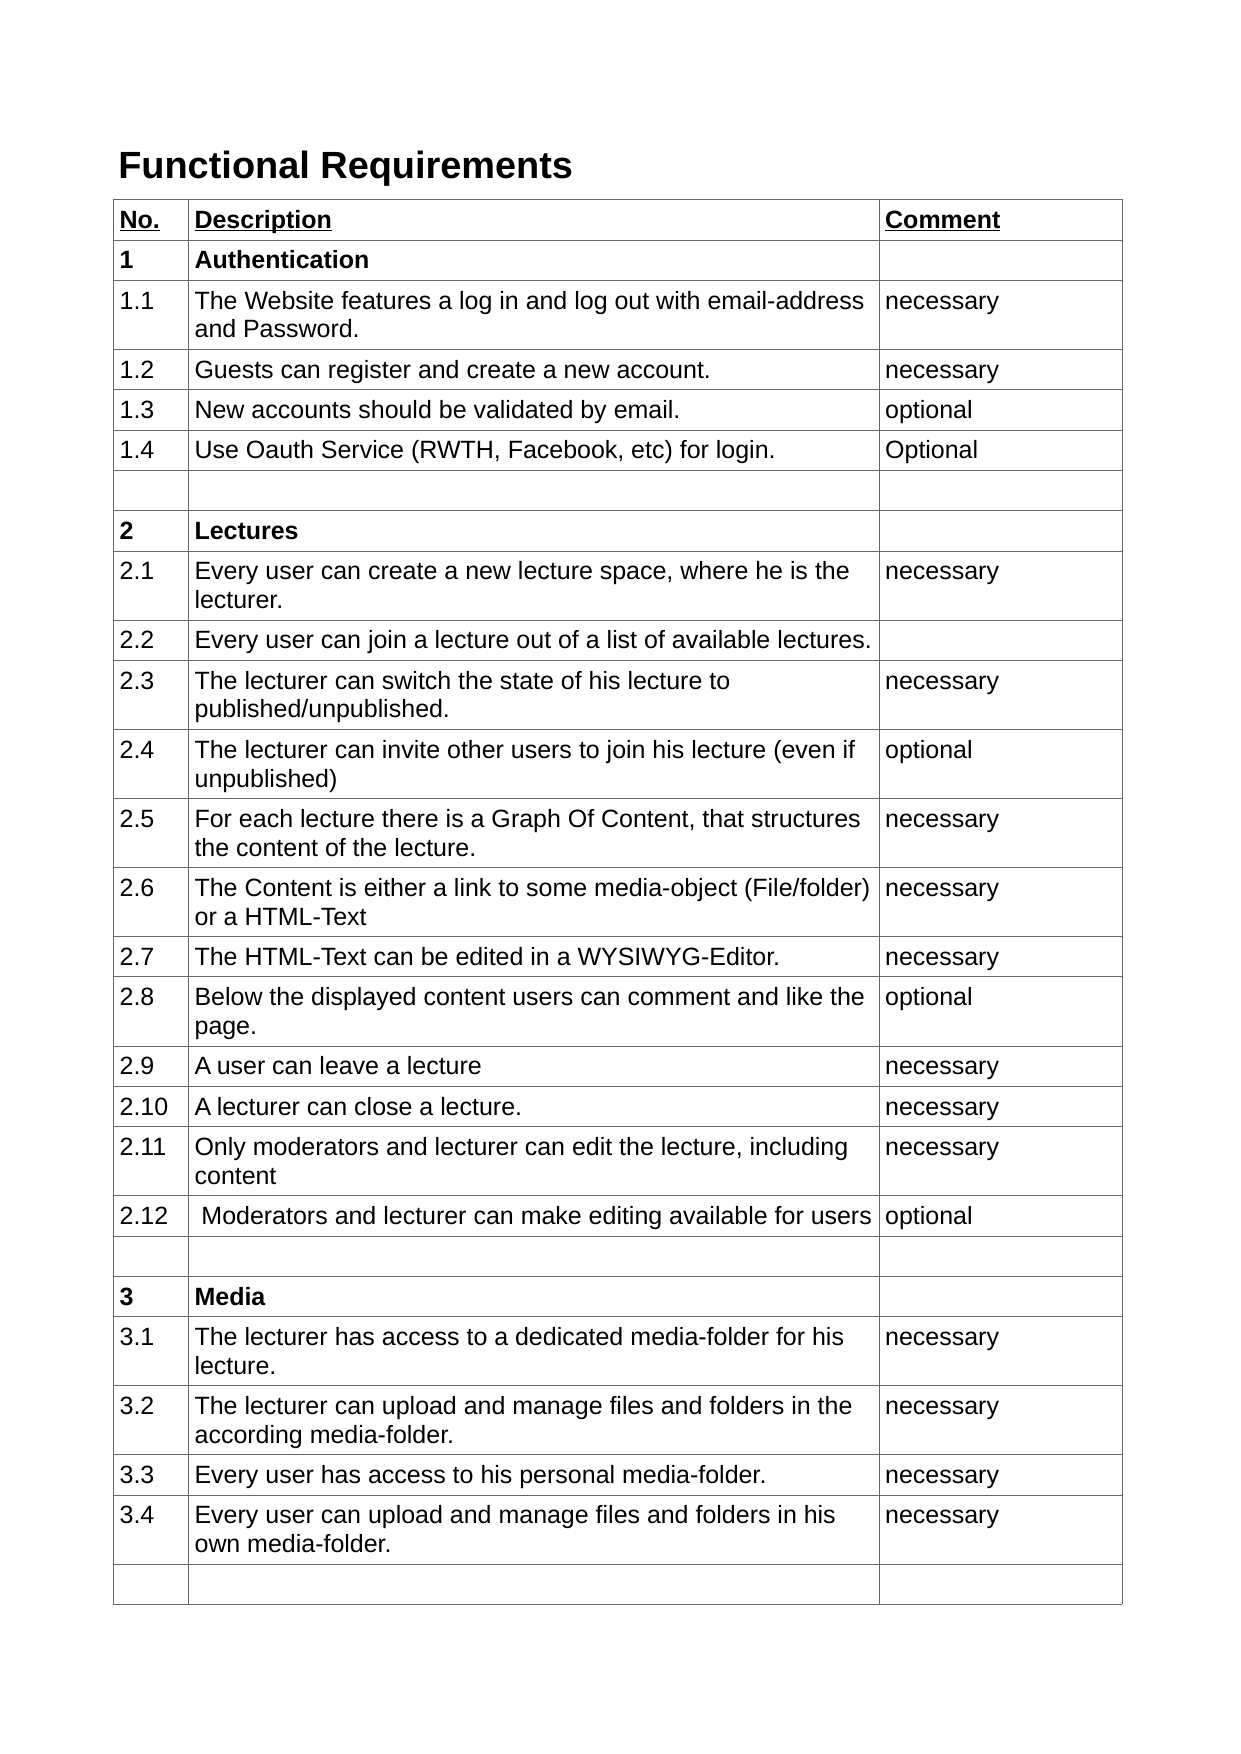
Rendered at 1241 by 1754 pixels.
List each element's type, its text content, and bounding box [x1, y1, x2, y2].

table_cell A lecturer can close a lecture. [189, 1087, 879, 1126]
table_cell [880, 1277, 1122, 1316]
table_cell [114, 471, 188, 510]
table_cell optional [880, 390, 1122, 429]
table_cell [880, 241, 1122, 280]
table_cell necessary [880, 1386, 1122, 1454]
table_cell 2 [114, 511, 188, 551]
table_cell optional [880, 977, 1122, 1046]
table_cell [189, 1565, 879, 1604]
table_header Description [189, 200, 879, 239]
table_cell [880, 511, 1122, 551]
table_cell For each lecture there is a Graph Of Content, that structures the content of the lecture. [189, 799, 879, 867]
table_cell Every user has access to his personal media-folder. [189, 1455, 879, 1494]
table_cell Every user can upload and manage files and folders in his own media-folder. [189, 1496, 879, 1564]
table_cell The lecturer can invite other users to join his lecture (even if unpublished) [189, 730, 879, 798]
table_cell Only moderators and lecturer can edit the lecture, including content [189, 1127, 879, 1195]
table_cell The lecturer has access to a dedicated media-folder for his lecture. [189, 1317, 879, 1385]
table_cell necessary [880, 661, 1122, 729]
table_cell necessary [880, 552, 1122, 619]
table_cell [880, 471, 1122, 510]
table_cell necessary [880, 1455, 1122, 1494]
table_cell 1.3 [114, 390, 188, 429]
table_cell [880, 621, 1122, 660]
table_cell optional [880, 1196, 1122, 1236]
table_cell [189, 1237, 879, 1276]
table_cell 1.4 [114, 431, 188, 470]
table_cell Moderators and lecturer can make editing available for users [189, 1196, 879, 1236]
table_cell necessary [880, 1047, 1122, 1086]
table_header No. [114, 200, 188, 239]
table_cell The Website features a log in and log out with email-address and Password. [189, 281, 879, 349]
subtitle Functional Requirements [118, 143, 1122, 187]
table_cell necessary [880, 281, 1122, 349]
table_cell Use Oauth Service (RWTH, Facebook, etc) for login. [189, 431, 879, 470]
table_cell Below the displayed content users can comment and like the page. [189, 977, 879, 1046]
table_cell 3.3 [114, 1455, 188, 1494]
table_cell necessary [880, 799, 1122, 867]
table_cell Lectures [189, 511, 879, 551]
table_cell 2.1 [114, 552, 188, 619]
table_cell necessary [880, 1087, 1122, 1126]
table_cell [114, 1237, 188, 1276]
table_cell The HTML-Text can be edited in a WYSIWYG-Editor. [189, 937, 879, 976]
table_cell Every user can create a new lecture space, where he is the lecturer. [189, 552, 879, 619]
table_cell 2.11 [114, 1127, 188, 1195]
table_cell necessary [880, 350, 1122, 389]
table_cell 2.6 [114, 868, 188, 936]
table_cell optional [880, 730, 1122, 798]
table_cell [189, 471, 879, 510]
table_cell Authentication [189, 241, 879, 280]
table_cell 2.5 [114, 799, 188, 867]
table_cell 2.2 [114, 621, 188, 660]
table_header Comment [880, 200, 1122, 239]
table_cell 2.10 [114, 1087, 188, 1126]
table_cell necessary [880, 868, 1122, 936]
table_cell Optional [880, 431, 1122, 470]
table_cell The lecturer can upload and manage files and folders in the according media-folder. [189, 1386, 879, 1454]
table_cell Every user can join a lecture out of a list of available lectures. [189, 621, 879, 660]
table_cell 2.9 [114, 1047, 188, 1086]
table_cell 1.1 [114, 281, 188, 349]
table_cell The Content is either a link to some media-object (File/folder) or a HTML-Text [189, 868, 879, 936]
table_cell 3 [114, 1277, 188, 1316]
table_cell [880, 1565, 1122, 1604]
table_cell 2.12 [114, 1196, 188, 1236]
table_cell 3.2 [114, 1386, 188, 1454]
table_cell 2.7 [114, 937, 188, 976]
table_cell necessary [880, 1127, 1122, 1195]
table_cell necessary [880, 1317, 1122, 1385]
table_cell The lecturer can switch the state of his lecture to published/unpublished. [189, 661, 879, 729]
table_cell Media [189, 1277, 879, 1316]
table_cell necessary [880, 1496, 1122, 1564]
table_cell 3.1 [114, 1317, 188, 1385]
table_cell 1 [114, 241, 188, 280]
table_cell Guests can register and create a new account. [189, 350, 879, 389]
table_cell 2.4 [114, 730, 188, 798]
table_cell [880, 1237, 1122, 1276]
table_cell necessary [880, 937, 1122, 976]
table_cell A user can leave a lecture [189, 1047, 879, 1086]
table_cell 2.3 [114, 661, 188, 729]
table_cell [114, 1565, 188, 1604]
table_cell 2.8 [114, 977, 188, 1046]
table_cell New accounts should be validated by email. [189, 390, 879, 429]
table_cell 3.4 [114, 1496, 188, 1564]
table_cell 1.2 [114, 350, 188, 389]
